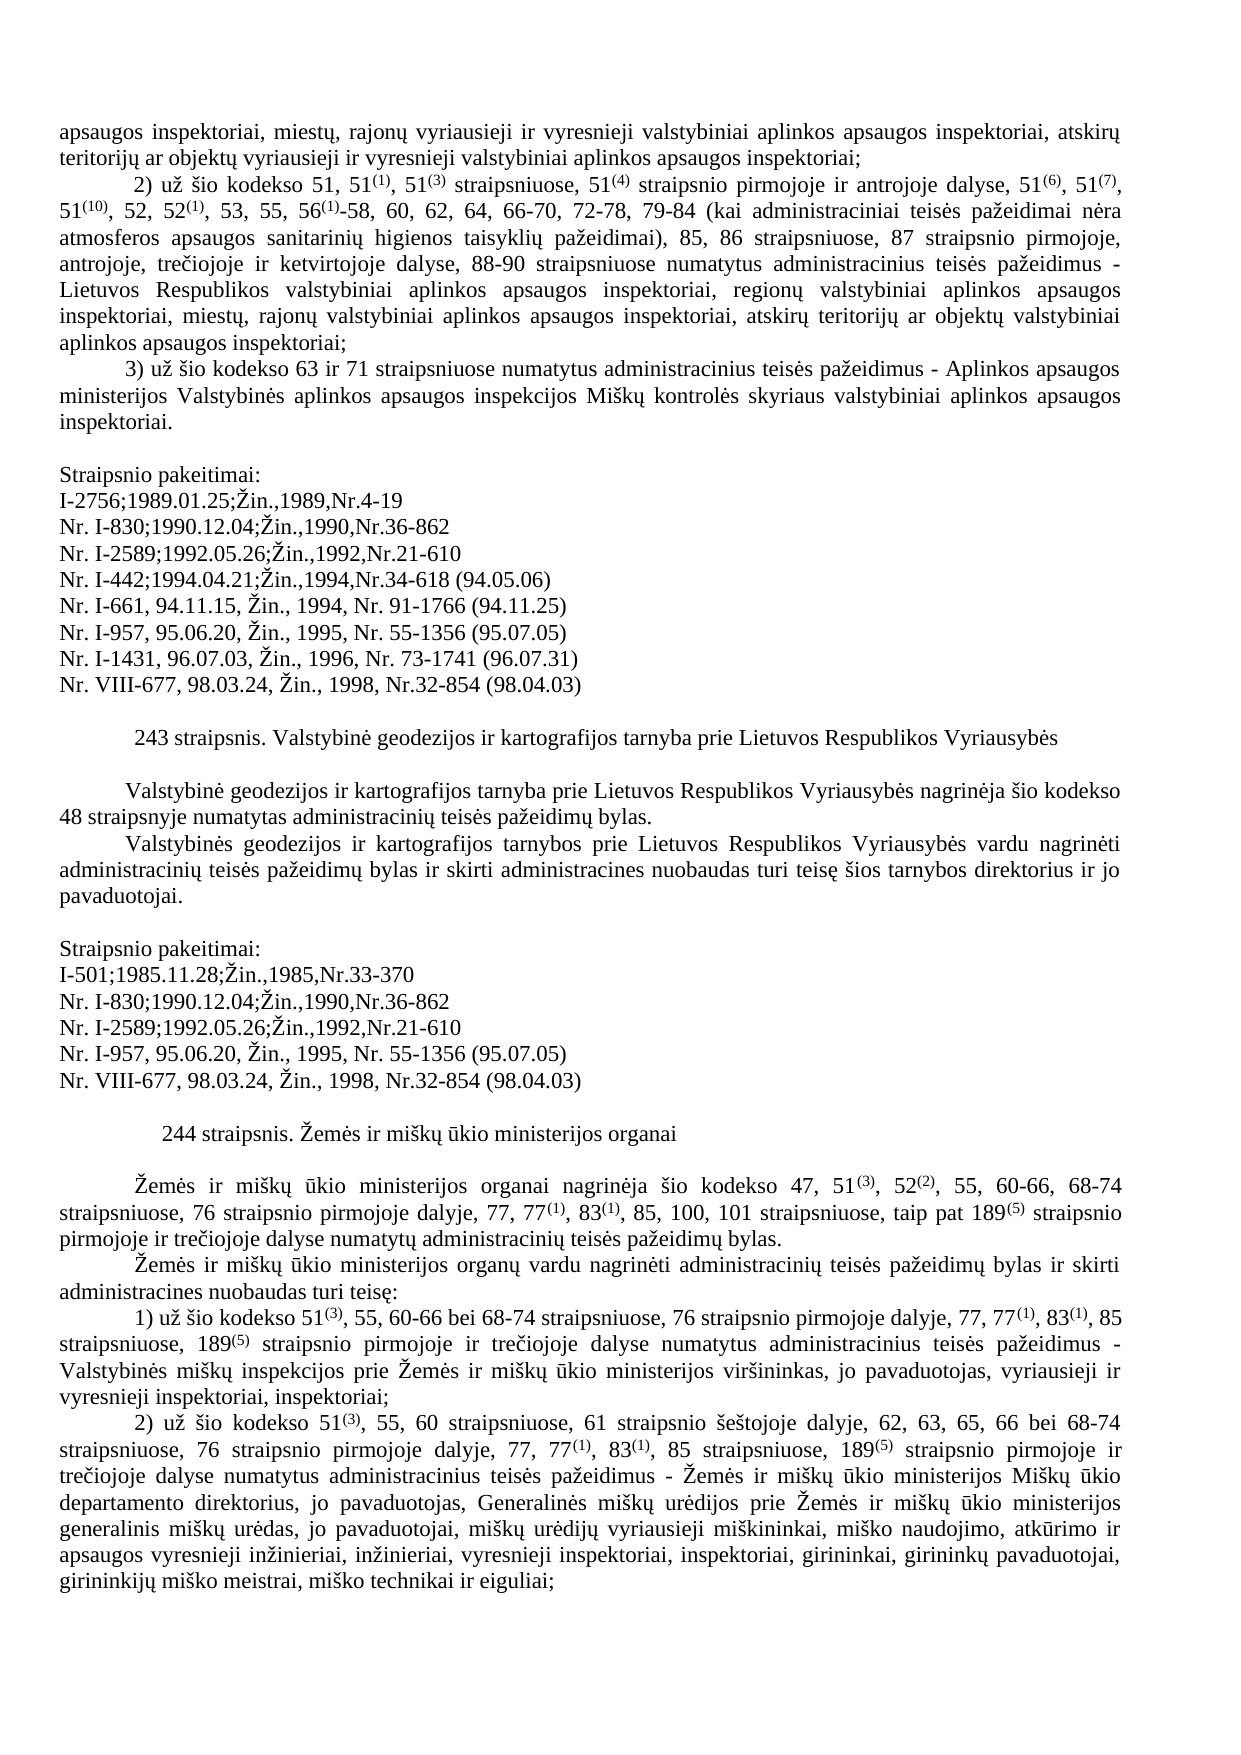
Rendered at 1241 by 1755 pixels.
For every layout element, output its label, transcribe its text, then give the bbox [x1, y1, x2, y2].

text Nr. I-1431, 96.07.03, Žin., 1996, Nr. 73-1741 (96.07.31) [59, 645, 1122, 672]
text apsaugos inspektoriai, miestų, rajonų vyriausieji ir vyresnieji valstybiniai aplinkos apsaugos inspektoriai, atskirų teritorijų ar objektų vyriausieji ir vyresnieji valstybiniai aplinkos apsaugos inspektoriai; [59, 118, 1122, 171]
text Valstybinės geodezijos ir kartografijos tarnybos prie Lietuvos Respublikos Vyriausybės vardu nagrinėti administracinių teisės pažeidimų bylas ir skirti administracines nuobaudas turi teisę šios tarnybos direktorius ir jo pavaduotojai. [59, 830, 1122, 909]
text I-2756;1989.01.25;Žin.,1989,Nr.4-19 [59, 487, 1122, 513]
text Nr. I-957, 95.06.20, Žin., 1995, Nr. 55-1356 (95.07.05) [59, 1041, 1122, 1067]
text Žemės ir miškų ūkio ministerijos organų vardu nagrinėti administracinių teisės pažeidimų bylas ir skirti administracines nuobaudas turi teisę: [59, 1251, 1122, 1304]
text 243 straipsnis. Valstybinė geodezijos ir kartografijos tarnyba prie Lietuvos Respublikos Vyriausybės [134, 724, 1122, 751]
text Nr. I-661, 94.11.15, Žin., 1994, Nr. 91-1766 (94.11.25) [59, 592, 1122, 619]
text 3) už šio kodekso 63 ir 71 straipsniuose numatytus administracinius teisės pažeidimus - Aplinkos apsaugos ministerijos Valstybinės aplinkos apsaugos inspekcijos Miškų kontrolės skyriaus valstybiniai aplinkos apsaugos inspektoriai. [59, 355, 1122, 434]
text Straipsnio pakeitimai: [59, 935, 1122, 961]
text Straipsnio pakeitimai: [59, 461, 1122, 487]
text 2) už šio kodekso 51(3), 55, 60 straipsniuose, 61 straipsnio šeštojoje dalyje, 62, 63, 65, 66 bei 68-74 straipsniuose, 76 straipsnio pirmojoje dalyje, 77, 77(1), 83(1), 85 straipsniuose, 189(5) straipsnio pirmojoje ir trečiojoje dalyse numatytus administracinius teisės pažeidimus - Žemės ir miškų ūkio ministerijos Miškų ūkio departamento direktorius, jo pavaduotojas, Generalinės miškų urėdijos prie Žemės ir miškų ūkio ministerijos generalinis miškų urėdas, jo pavaduotojai, miškų urėdijų vyriausieji miškininkai, miško naudojimo, atkūrimo ir apsaugos vyresnieji inžinieriai, inžinieriai, vyresnieji inspektoriai, inspektoriai, girininkai, girininkų pavaduotojai, girininkijų miško meistrai, miško technikai ir eiguliai; [59, 1409, 1122, 1594]
text Valstybinė geodezijos ir kartografijos tarnyba prie Lietuvos Respublikos Vyriausybės nagrinėja šio kodekso 48 straipsnyje numatytas administracinių teisės pažeidimų bylas. [59, 777, 1122, 830]
text 1) už šio kodekso 51(3), 55, 60-66 bei 68-74 straipsniuose, 76 straipsnio pirmojoje dalyje, 77, 77(1), 83(1), 85 straipsniuose, 189(5) straipsnio pirmojoje ir trečiojoje dalyse numatytus administracinius teisės pažeidimus - Valstybinės miškų inspekcijos prie Žemės ir miškų ūkio ministerijos viršininkas, jo pavaduotojas, vyriausieji ir vyresnieji inspektoriai, inspektoriai; [59, 1304, 1122, 1409]
text Nr. I-2589;1992.05.26;Žin.,1992,Nr.21-610 [59, 540, 1122, 566]
text 244 straipsnis. Žemės ir miškų ūkio ministerijos organai [59, 1119, 1122, 1146]
text Nr. I-2589;1992.05.26;Žin.,1992,Nr.21-610 [59, 1014, 1122, 1041]
text I-501;1985.11.28;Žin.,1985,Nr.33-370 [59, 961, 1122, 988]
text Žemės ir miškų ūkio ministerijos organai nagrinėja šio kodekso 47, 51(3), 52(2), 55, 60-66, 68-74 straipsniuose, 76 straipsnio pirmojoje dalyje, 77, 77(1), 83(1), 85, 100, 101 straipsniuose, taip pat 189(5) straipsnio pirmojoje ir trečiojoje dalyse numatytų administracinių teisės pažeidimų bylas. [59, 1172, 1122, 1251]
text Nr. I-830;1990.12.04;Žin.,1990,Nr.36-862 [59, 988, 1122, 1014]
text 2) už šio kodekso 51, 51(1), 51(3) straipsniuose, 51(4) straipsnio pirmojoje ir antrojoje dalyse, 51(6), 51(7), 51(10), 52, 52(1), 53, 55, 56(1)-58, 60, 62, 64, 66-70, 72-78, 79-84 (kai administraciniai teisės pažeidimai nėra atmosferos apsaugos sanitarinių higienos taisyklių pažeidimai), 85, 86 straipsniuose, 87 straipsnio pirmojoje, antrojoje, trečiojoje ir ketvirtojoje dalyse, 88-90 straipsniuose numatytus administracinius teisės pažeidimus - Lietuvos Respublikos valstybiniai aplinkos apsaugos inspektoriai, regionų valstybiniai aplinkos apsaugos inspektoriai, miestų, rajonų valstybiniai aplinkos apsaugos inspektoriai, atskirų teritorijų ar objektų valstybiniai aplinkos apsaugos inspektoriai; [59, 171, 1122, 355]
text Nr. I-957, 95.06.20, Žin., 1995, Nr. 55-1356 (95.07.05) [59, 619, 1122, 645]
text Nr. I-830;1990.12.04;Žin.,1990,Nr.36-862 [59, 513, 1122, 540]
text Nr. VIII-677, 98.03.24, Žin., 1998, Nr.32-854 (98.04.03) [59, 672, 1122, 698]
text Nr. VIII-677, 98.03.24, Žin., 1998, Nr.32-854 (98.04.03) [59, 1067, 1122, 1093]
text Nr. I-442;1994.04.21;Žin.,1994,Nr.34-618 (94.05.06) [59, 566, 1122, 592]
